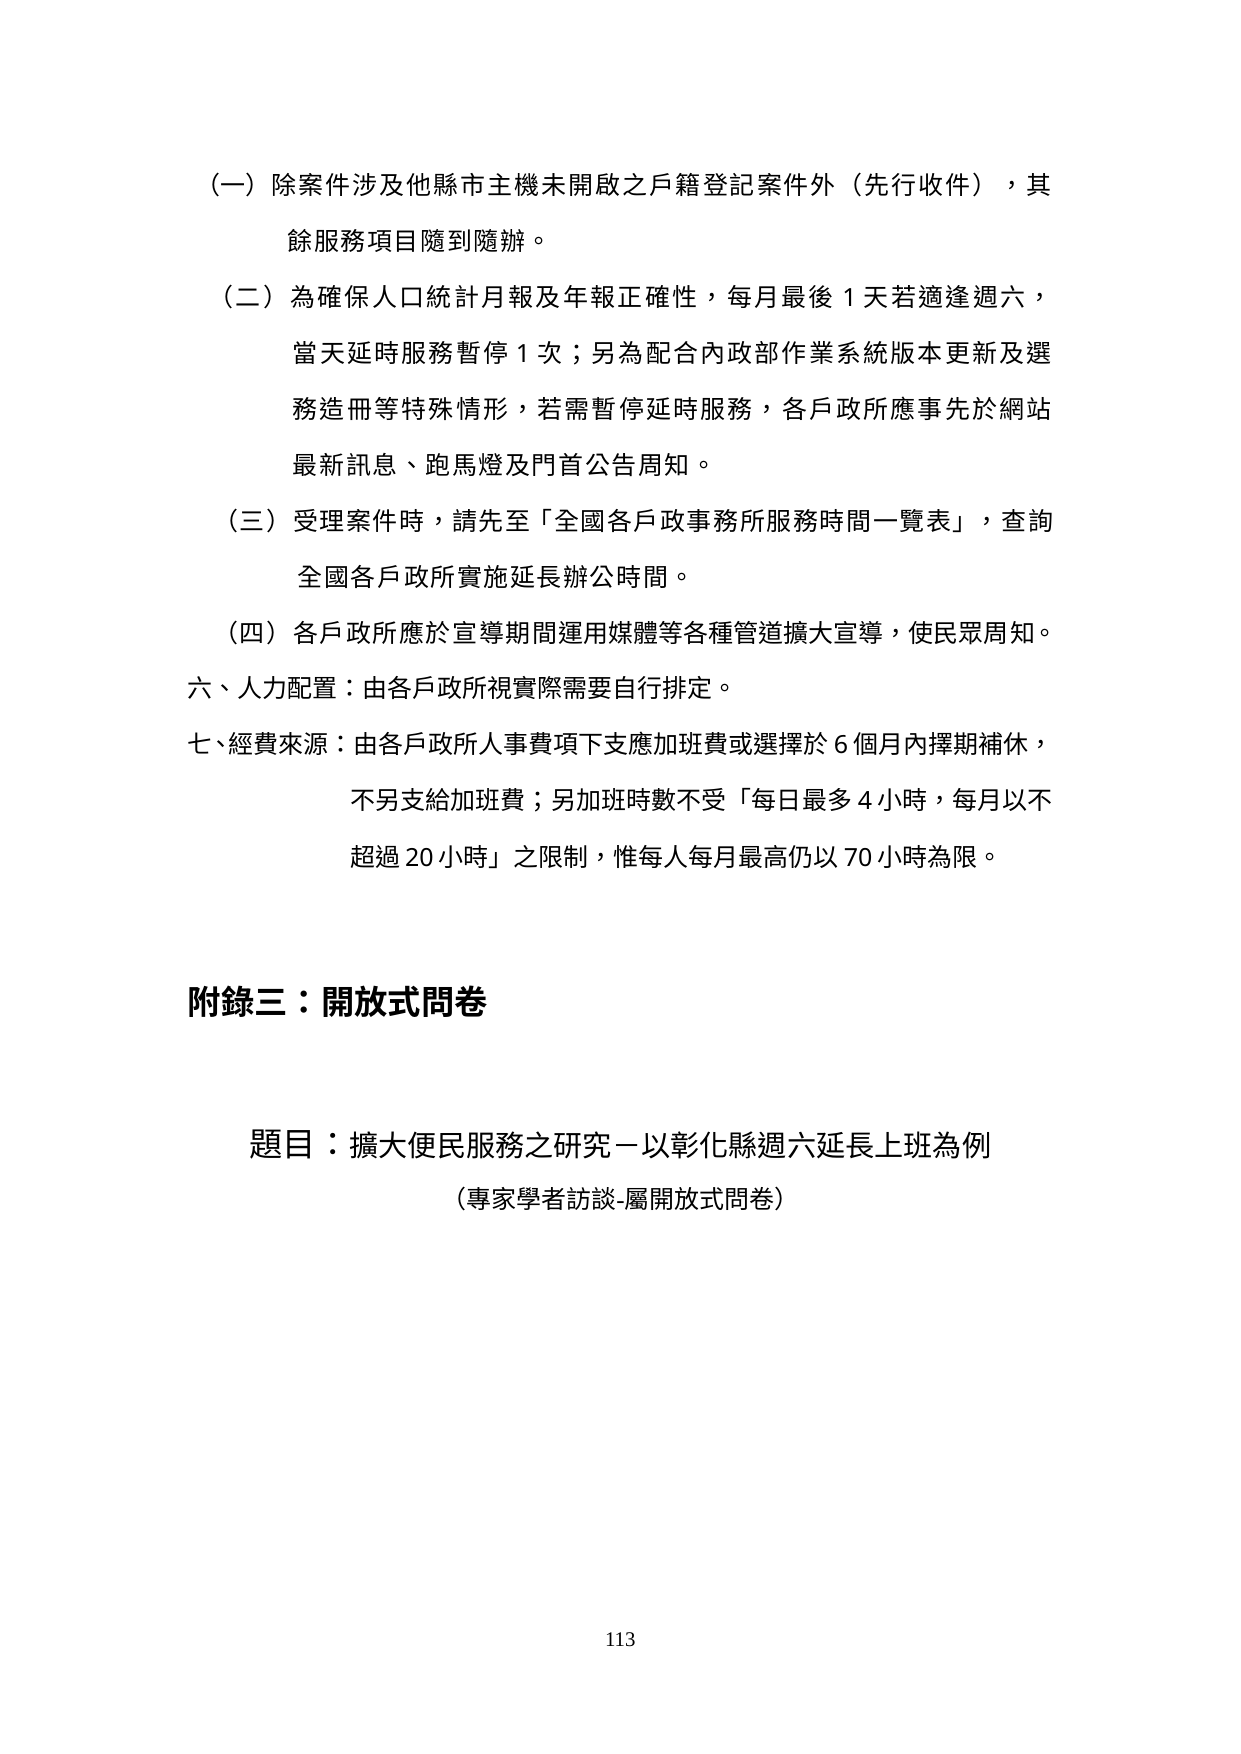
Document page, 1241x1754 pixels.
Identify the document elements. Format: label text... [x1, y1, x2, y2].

text 題目：擴大便民服務之研究－以彰化縣週六延長上班為例 [187, 1104, 1053, 1179]
text （專家學者訪談-屬開放式問卷） [187, 1179, 1053, 1217]
text （四）各戶政所應於宣導期間運用媒體等各種管道擴大宣導，使民眾周知。 [213, 613, 1053, 650]
text （三）受理案件時，請先至「全國各戶政事務所服務時間一覽表」，查詢全國各戶政所實施延長辦公時間。 [213, 501, 1053, 594]
text （一）除案件涉及他縣市主機未開啟之戶籍登記案件外（先行收件），其餘服務項目隨到隨辦。 [187, 164, 1053, 258]
text 七、經費來源：由各戶政所人事費項下支應加班費或選擇於6個月內擇期補休，不另支給加班費；另加班時數不受「每日最多4小時，每月以不超過20小時」之限制，惟每人每月最高仍以70小時為限。 [187, 724, 1053, 874]
text 六、人力配置：由各戶政所視實際需要自行排定。 [187, 668, 1053, 706]
text （二）為確保人口統計月報及年報正確性，每月最後1天若適逢週六，當天延時服務暫停1次；另為配合內政部作業系統版本更新及選務造冊等特殊情形，若需暫停延時服務，各戶政所應事先於網站最新訊息、跑馬燈及門首公告周知。 [208, 276, 1053, 483]
subtitle 附錄三：開放式問卷 [187, 962, 1053, 1037]
